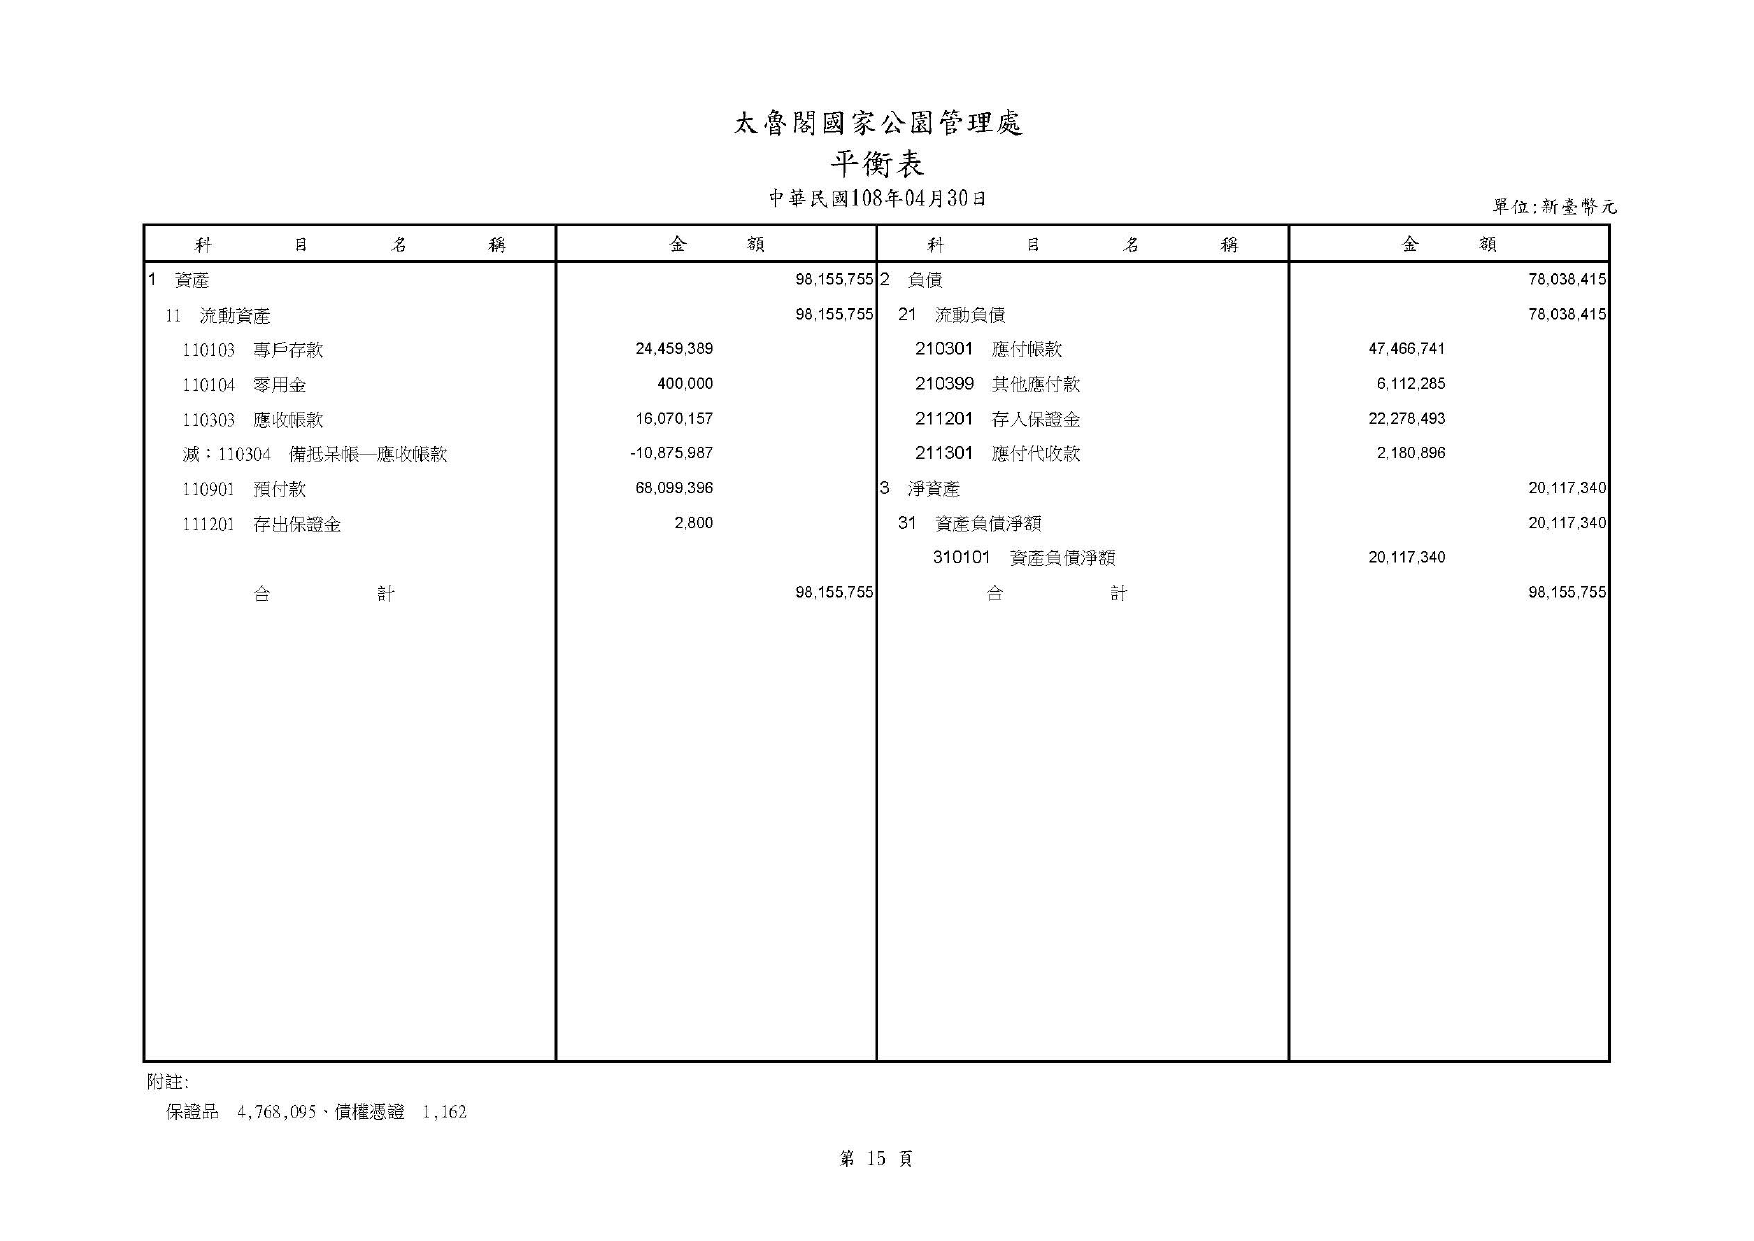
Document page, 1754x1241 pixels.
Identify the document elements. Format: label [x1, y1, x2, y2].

picture [59, 59, 1695, 1216]
